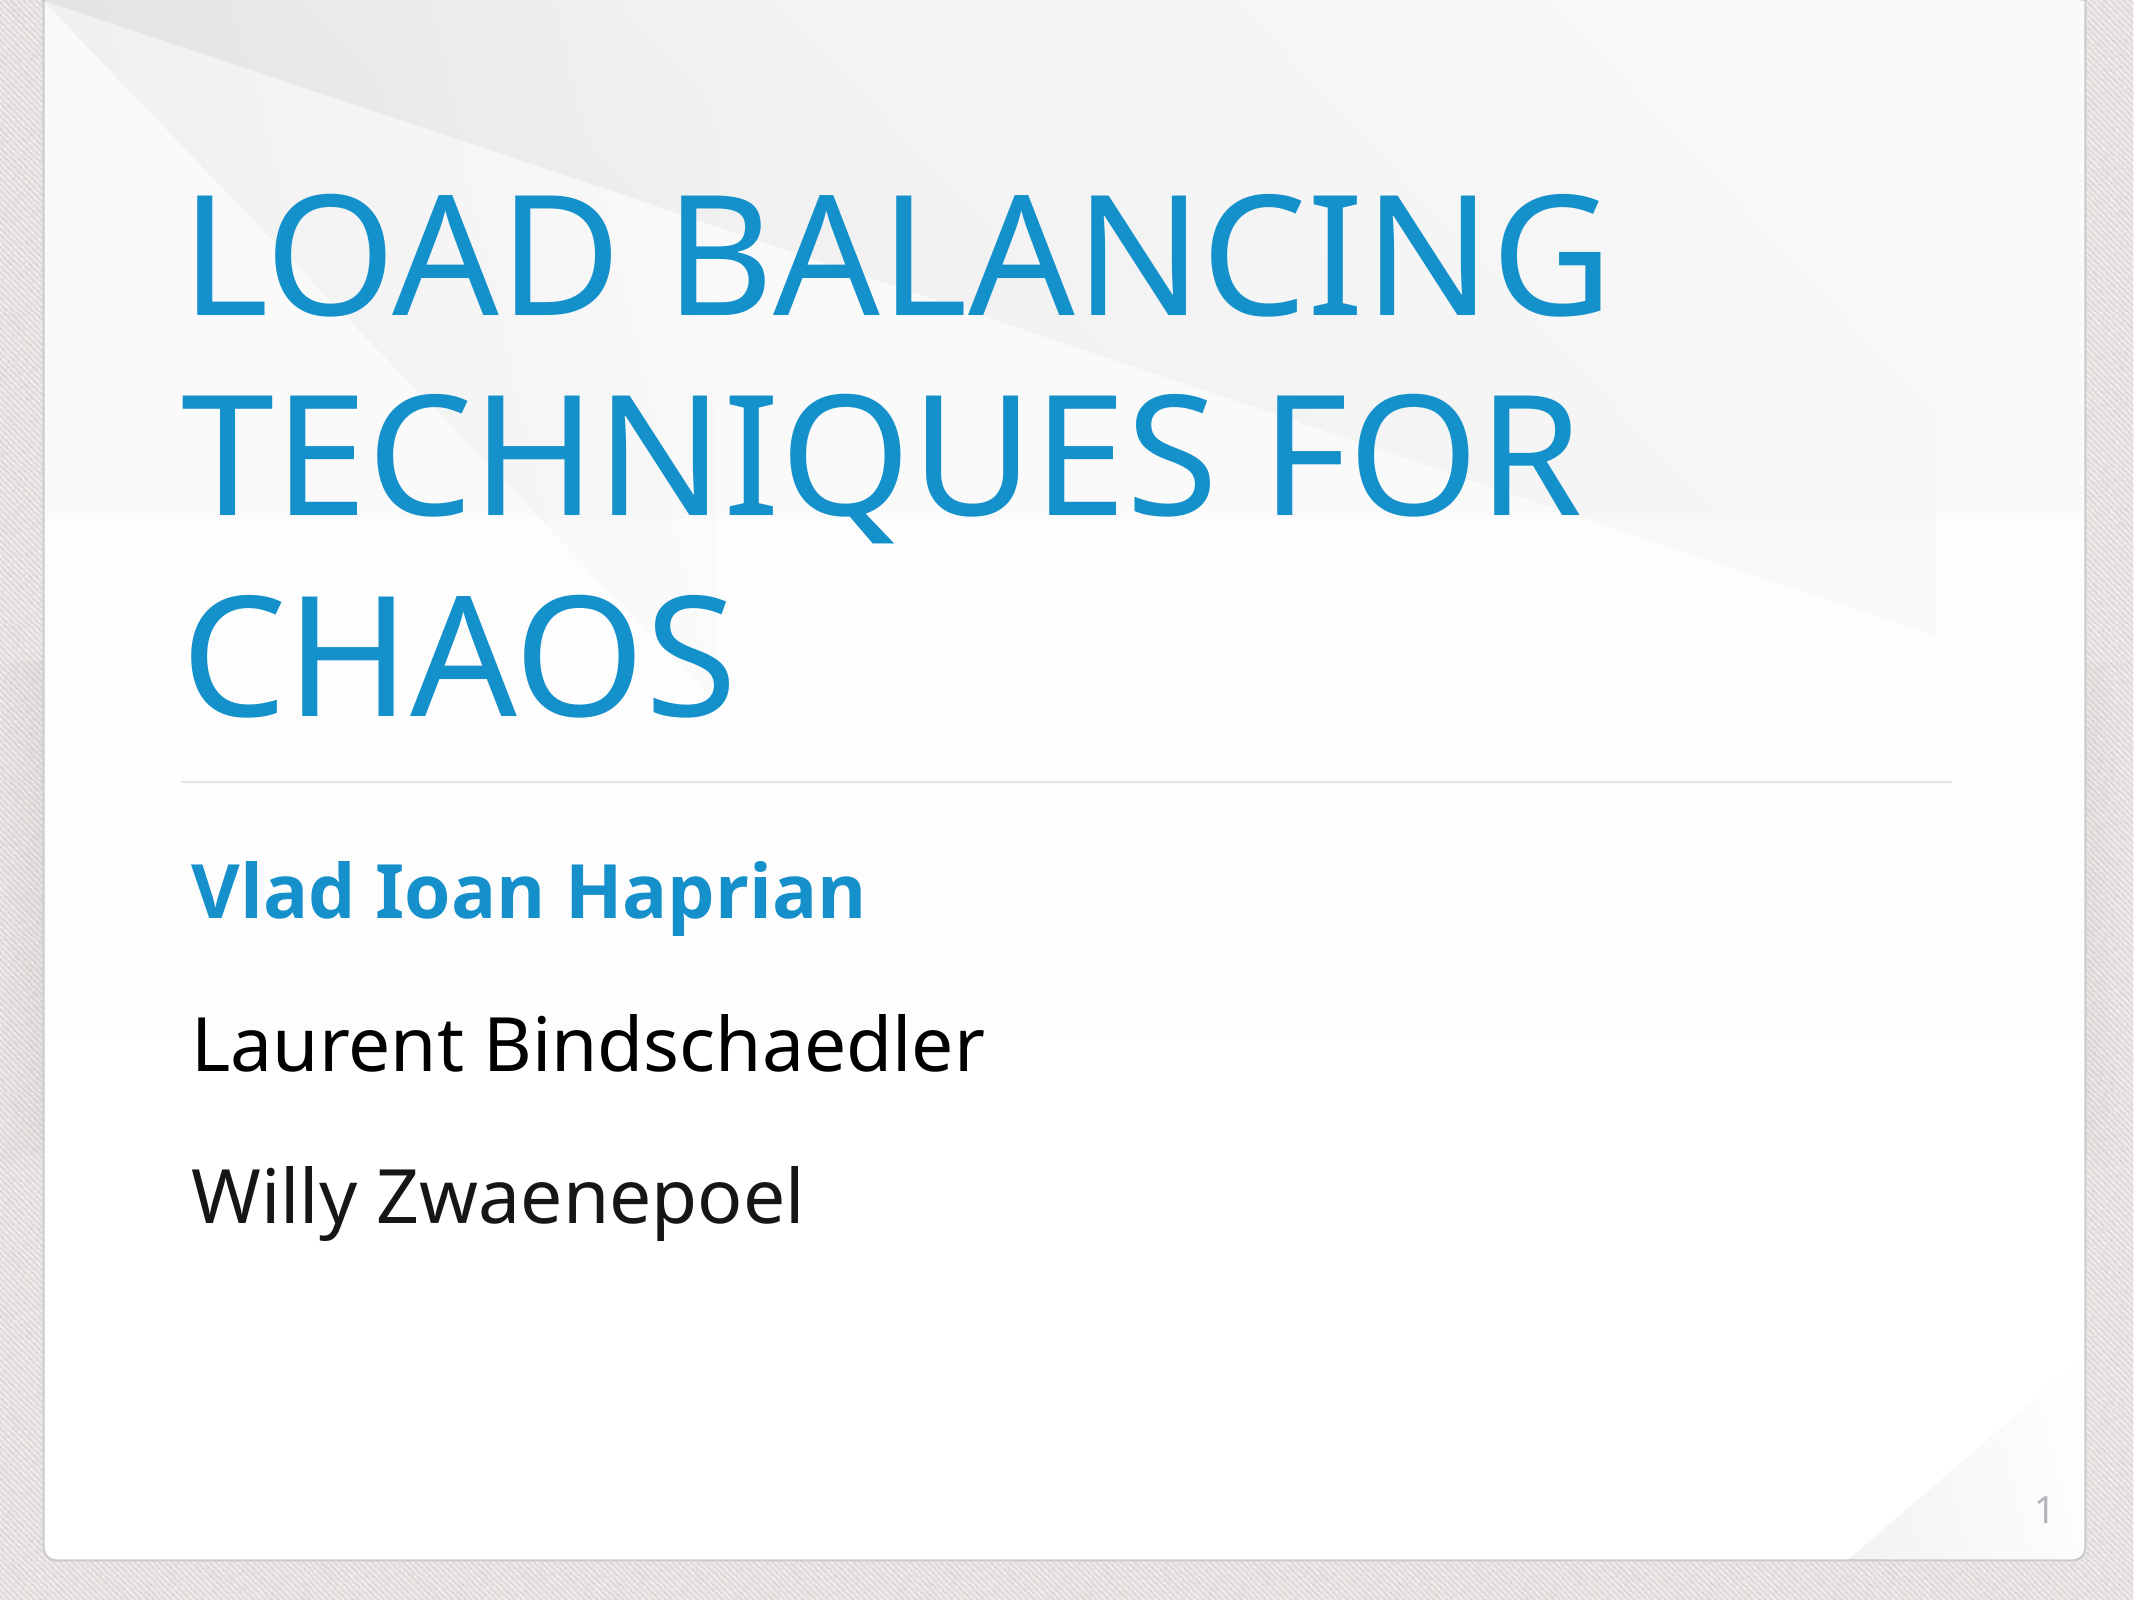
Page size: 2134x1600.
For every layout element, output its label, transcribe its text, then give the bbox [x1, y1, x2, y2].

slide_number [1909, 1476, 2071, 1548]
title LOAD BALANCING TECHNIQUES FOR CHAOS [181, 145, 1953, 750]
list Vlad Ioan Haprian Laurent Bindschaedler Willy Zwaenepoel [181, 833, 1953, 1477]
picture [0, 0, 2134, 1600]
